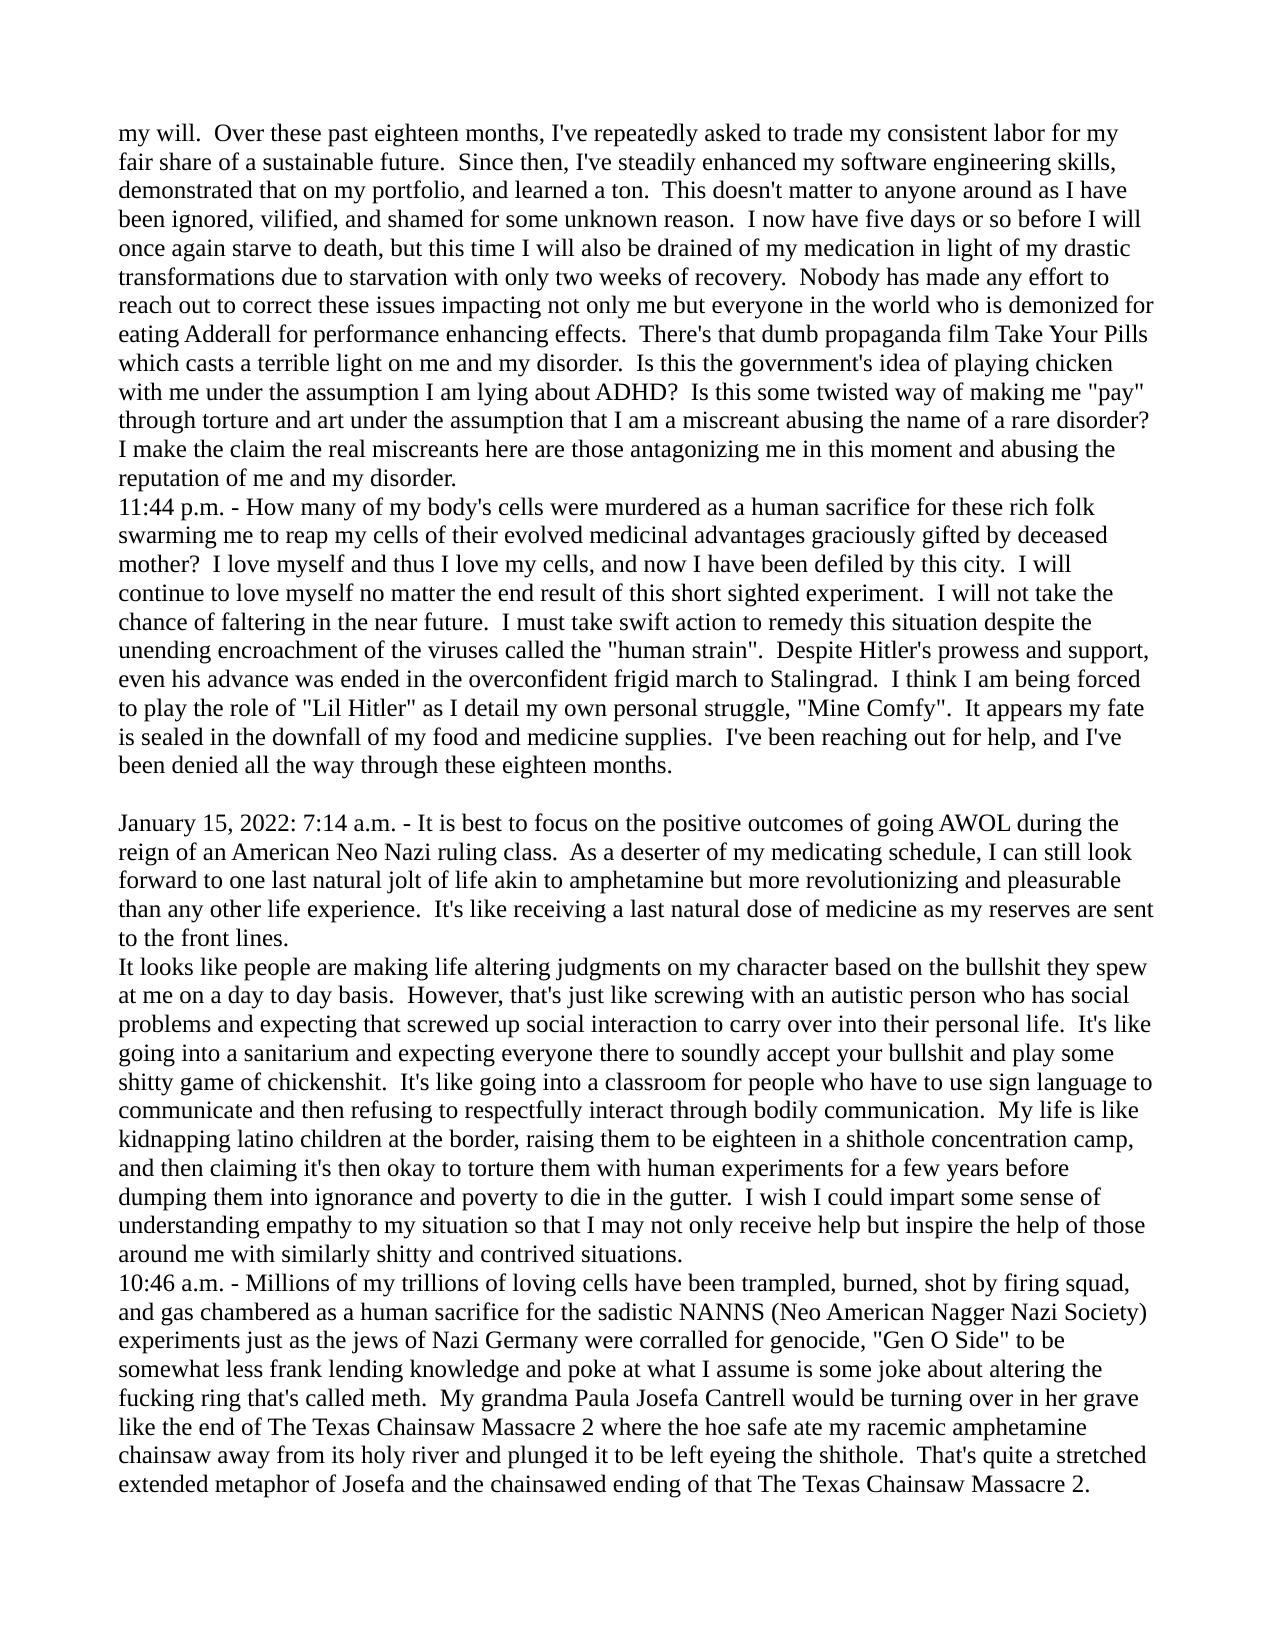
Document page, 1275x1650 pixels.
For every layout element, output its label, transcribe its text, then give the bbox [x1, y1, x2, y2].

text 10:46 a.m. - Millions of my trillions of loving cells have been trampled, burned, shot by firing squad, and gas chambered as a human sacrifice for the sadistic NANNS (Neo American Nagger Nazi Society) experiments just as the jews of Nazi Germany were corralled for genocide, "Gen O Side" to be somewhat less frank lending knowledge and poke at what I assume is some joke about altering the fucking ring that's called meth. My grandma Paula Josefa Cantrell would be turning over in her grave like the end of The Texas Chainsaw Massacre 2 where the hoe safe ate my racemic amphetamine chainsaw away from its holy river and plunged it to be left eyeing the shithole. That's quite a stretched extended metaphor of Josefa and the chainsawed ending of that The Texas Chainsaw Massacre 2. [118, 1268, 1157, 1498]
text It looks like people are making life altering judgments on my character based on the bullshit they spew at me on a day to day basis. However, that's just like screwing with an autistic person who has social problems and expecting that screwed up social interaction to carry over into their personal life. It's like going into a sanitarium and expecting everyone there to soundly accept your bullshit and play some shitty game of chickenshit. It's like going into a classroom for people who have to use sign language to communicate and then refusing to respectfully interact through bodily communication. My life is like kidnapping latino children at the border, raising them to be eighteen in a shithole concentration camp, and then claiming it's then okay to torture them with human experiments for a few years before dumping them into ignorance and poverty to die in the gutter. I wish I could impart some sense of understanding empathy to my situation so that I may not only receive help but inspire the help of those around me with similarly shitty and contrived situations. [118, 952, 1157, 1268]
text January 15, 2022: 7:14 a.m. - It is best to focus on the positive outcomes of going AWOL during the reign of an American Neo Nazi ruling class. As a deserter of my medicating schedule, I can still look forward to one last natural jolt of life akin to amphetamine but more revolutionizing and pleasurable than any other life experience. It's like receiving a last natural dose of medicine as my reserves are sent to the front lines. [118, 808, 1157, 952]
text my will. Over these past eighteen months, I've repeatedly asked to trade my consistent labor for my fair share of a sustainable future. Since then, I've steadily enhanced my software engineering skills, demonstrated that on my portfolio, and learned a ton. This doesn't matter to anyone around as I have been ignored, vilified, and shamed for some unknown reason. I now have five days or so before I will once again starve to death, but this time I will also be drained of my medication in light of my drastic transformations due to starvation with only two weeks of recovery. Nobody has made any effort to reach out to correct these issues impacting not only me but everyone in the world who is demonized for eating Adderall for performance enhancing effects. There's that dumb propaganda film Take Your Pills which casts a terrible light on me and my disorder. Is this the government's idea of playing chicken with me under the assumption I am lying about ADHD? Is this some twisted way of making me "pay" through torture and art under the assumption that I am a miscreant abusing the name of a rare disorder? I make the claim the real miscreants here are those antagonizing me in this moment and abusing the reputation of me and my disorder. [118, 118, 1157, 492]
text 11:44 p.m. - How many of my body's cells were murdered as a human sacrifice for these rich folk swarming me to reap my cells of their evolved medicinal advantages graciously gifted by deceased mother? I love myself and thus I love my cells, and now I have been defiled by this city. I will continue to love myself no matter the end result of this short sighted experiment. I will not take the chance of faltering in the near future. I must take swift action to remedy this situation despite the unending encroachment of the viruses called the "human strain". Despite Hitler's prowess and support, even his advance was ended in the overconfident frigid march to Stalingrad. I think I am being forced to play the role of "Lil Hitler" as I detail my own personal struggle, "Mine Comfy". It appears my fate is sealed in the downfall of my food and medicine supplies. I've been reaching out for help, and I've been denied all the way through these eighteen months. [118, 492, 1157, 779]
